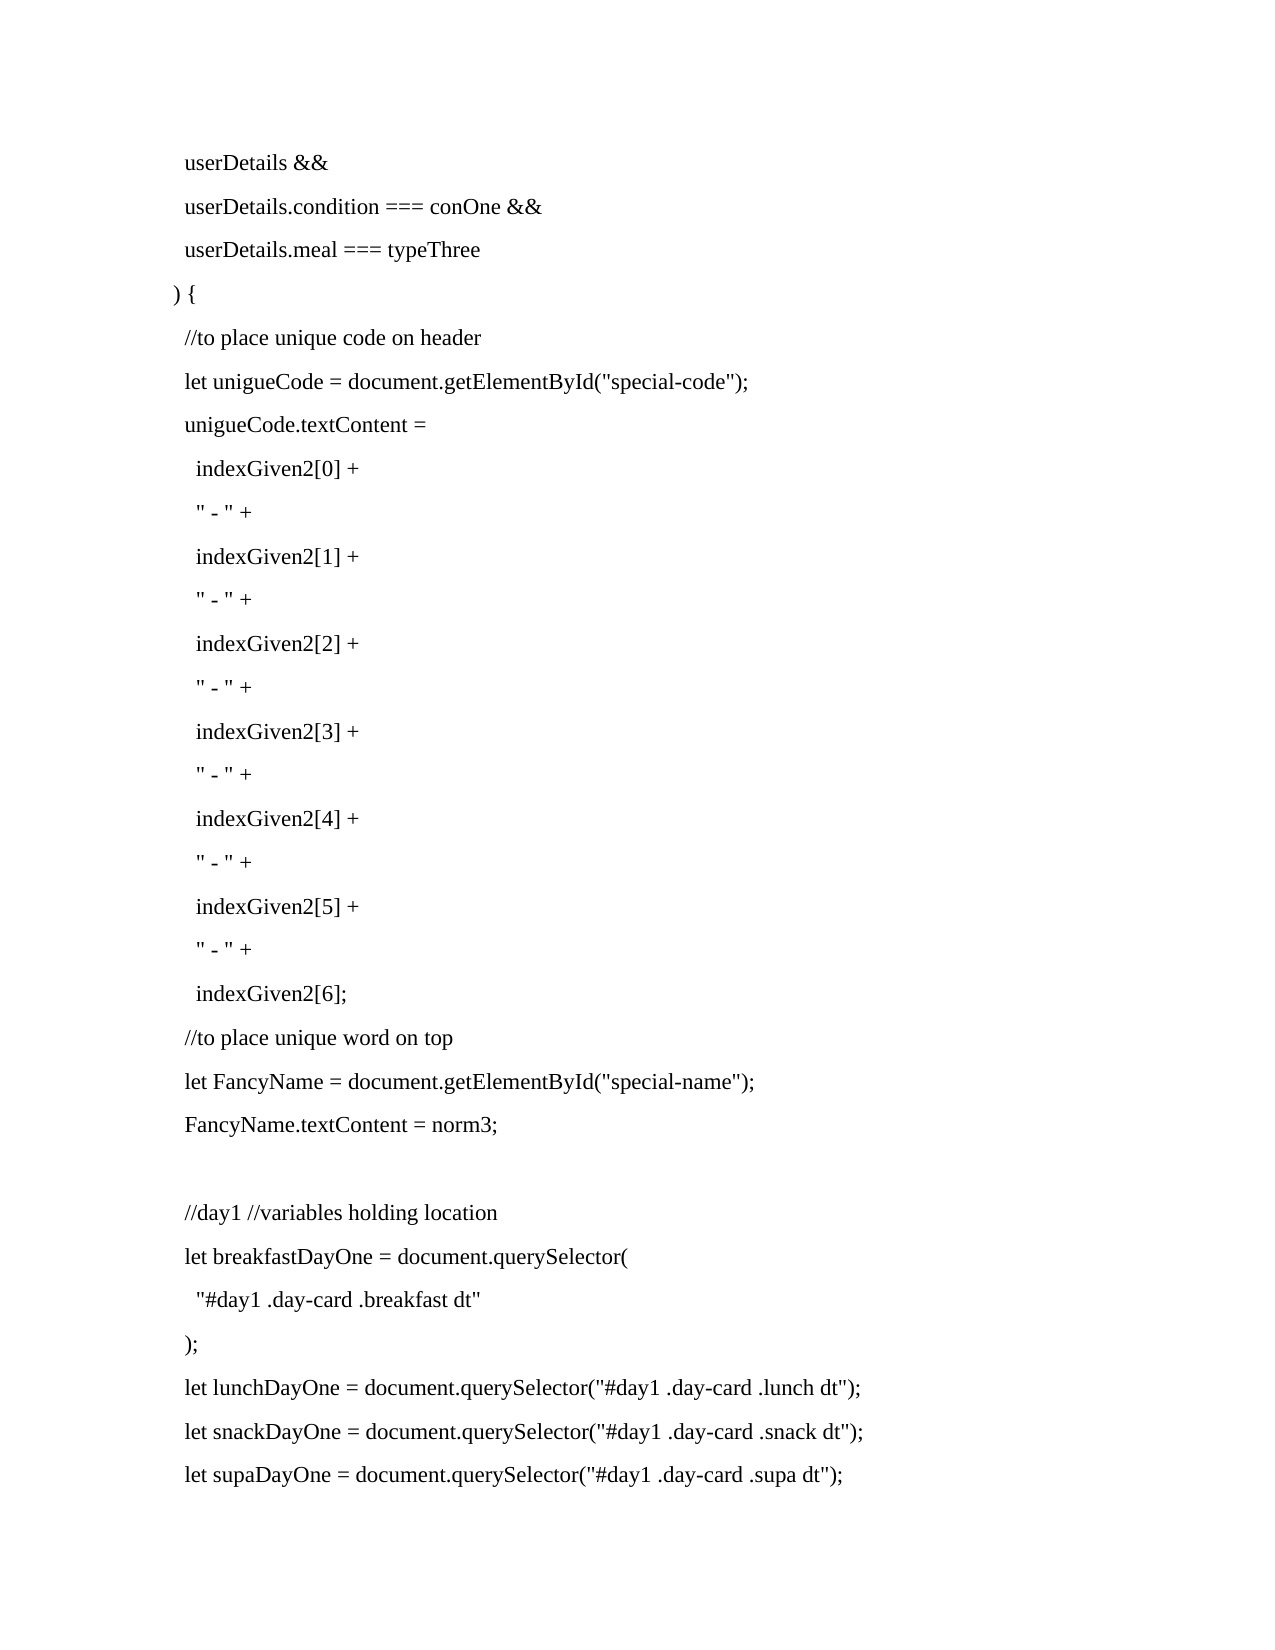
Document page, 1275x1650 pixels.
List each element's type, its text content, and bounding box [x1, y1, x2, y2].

text indexGiven2[3] + [150, 719, 1125, 744]
text "#day1 .day-card .breakfast dt" [150, 1287, 1125, 1313]
text let lunchDayOne = document.querySelector("#day1 .day-card .lunch dt"); [150, 1375, 1125, 1400]
text indexGiven2[5] + [150, 894, 1125, 919]
text " - " + [150, 762, 1125, 788]
text let unigueCode = document.getElementById("special-code"); [150, 369, 1125, 394]
text //day1 //variables holding location [150, 1200, 1125, 1225]
text " - " + [150, 937, 1125, 963]
text FancyName.textContent = norm3; [150, 1112, 1125, 1138]
text ); [150, 1331, 1125, 1357]
text //to place unique code on header [150, 325, 1125, 350]
text indexGiven2[2] + [150, 631, 1125, 657]
text //to place unique word on top [150, 1025, 1125, 1050]
text let supaDayOne = document.querySelector("#day1 .day-card .supa dt"); [150, 1462, 1125, 1488]
text indexGiven2[6]; [150, 981, 1125, 1007]
text " - " + [150, 587, 1125, 613]
text let breakfastDayOne = document.querySelector( [150, 1244, 1125, 1269]
text indexGiven2[0] + [150, 456, 1125, 482]
text let snackDayOne = document.querySelector("#day1 .day-card .snack dt"); [150, 1419, 1125, 1444]
text userDetails && [150, 150, 1125, 175]
text let FancyName = document.getElementById("special-name"); [150, 1069, 1125, 1094]
text userDetails.condition === conOne && [150, 194, 1125, 219]
text " - " + [150, 850, 1125, 875]
text indexGiven2[4] + [150, 806, 1125, 832]
text ) { [150, 281, 1125, 307]
text indexGiven2[1] + [150, 544, 1125, 569]
text " - " + [150, 675, 1125, 700]
text userDetails.meal === typeThree [150, 237, 1125, 263]
text unigueCode.textContent = [150, 412, 1125, 438]
text " - " + [150, 500, 1125, 525]
